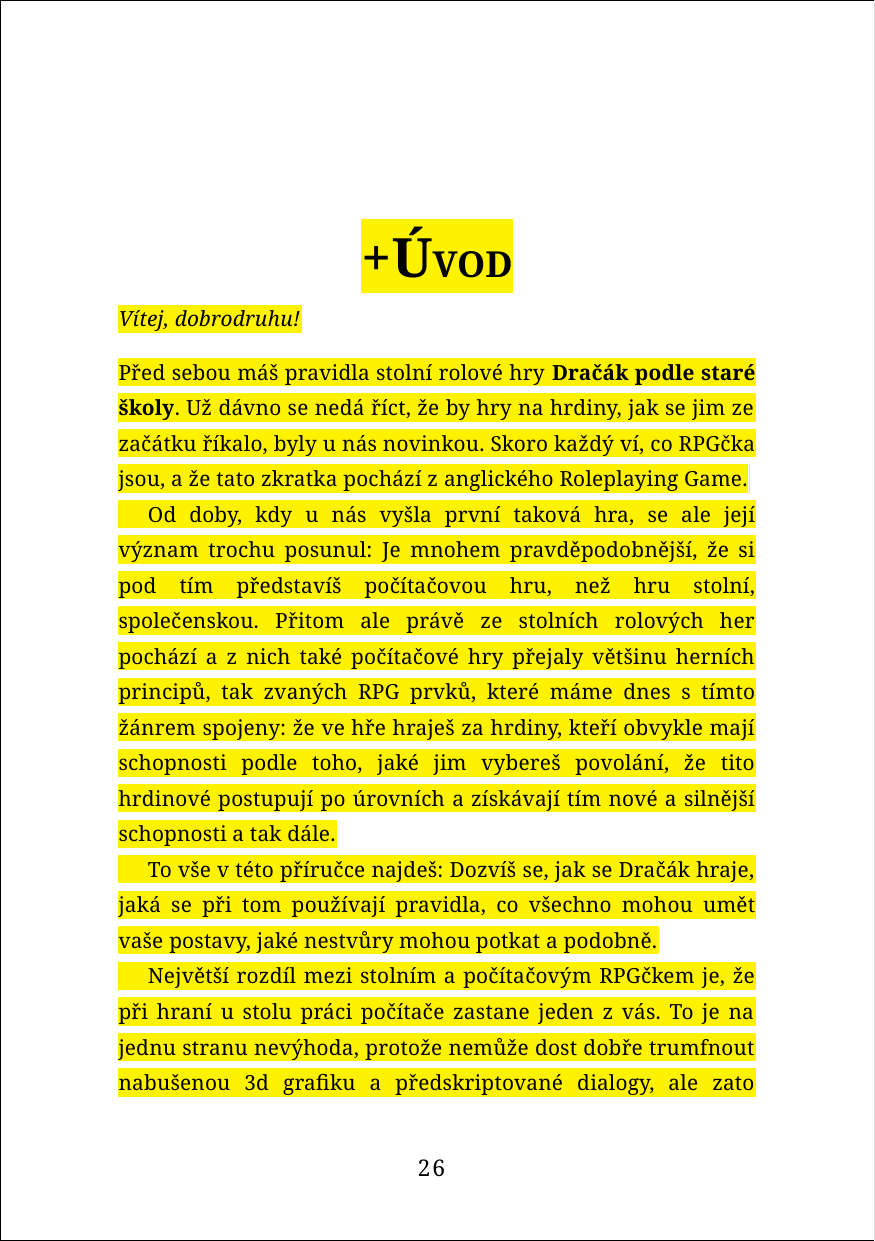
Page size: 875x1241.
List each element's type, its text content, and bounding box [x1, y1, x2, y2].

text Vítej, dobrodruhu! [118, 304, 756, 333]
subtitle +Úvod [118, 219, 756, 293]
text Před sebou máš pravidla stolní rolové hry Dračák podle staré školy. Už dávno se nedá říct, že by hry na hrdiny, jak se jim ze začátku říkalo, byly u nás novinkou. Skoro každý ví, co RPGčka jsou, a že tato zkratka pochází z anglického Roleplaying Game. Od doby, kdy u nás vyšla první taková hra, se ale její význam trochu posunul: Je mnohem pravděpodobnější, že si pod tím představíš počítačovou hru, než hru stolní, společenskou. Přitom ale právě ze stolních rolových her pochází a z nich také počítačové hry přejaly většinu herních principů, tak zvaných RPG prvků, které máme dnes s tímto žánrem spojeny: že ve hře hraješ za hrdiny, kteří obvykle mají schopnosti podle toho, jaké jim vybereš povolání, že tito hrdinové postupují po úrovních a získávají tím nové a silnější schopnosti a tak dále. To vše v této příručce najdeš: Dozvíš se, jak se Dračák hraje, jaká se při tom používají pravidla, co všechno mohou umět vaše postavy, jaké nestvůry mohou potkat a podobně. Největší rozdíl mezi stolním a počítačovým RPGčkem je, že při hraní u stolu práci počítače zastane jeden z vás. To je na jednu stranu nevýhoda, protože nemůže dost dobře trumfnout nabušenou 3d grafiku a předskriptované dialogy, ale zato [118, 358, 756, 1097]
